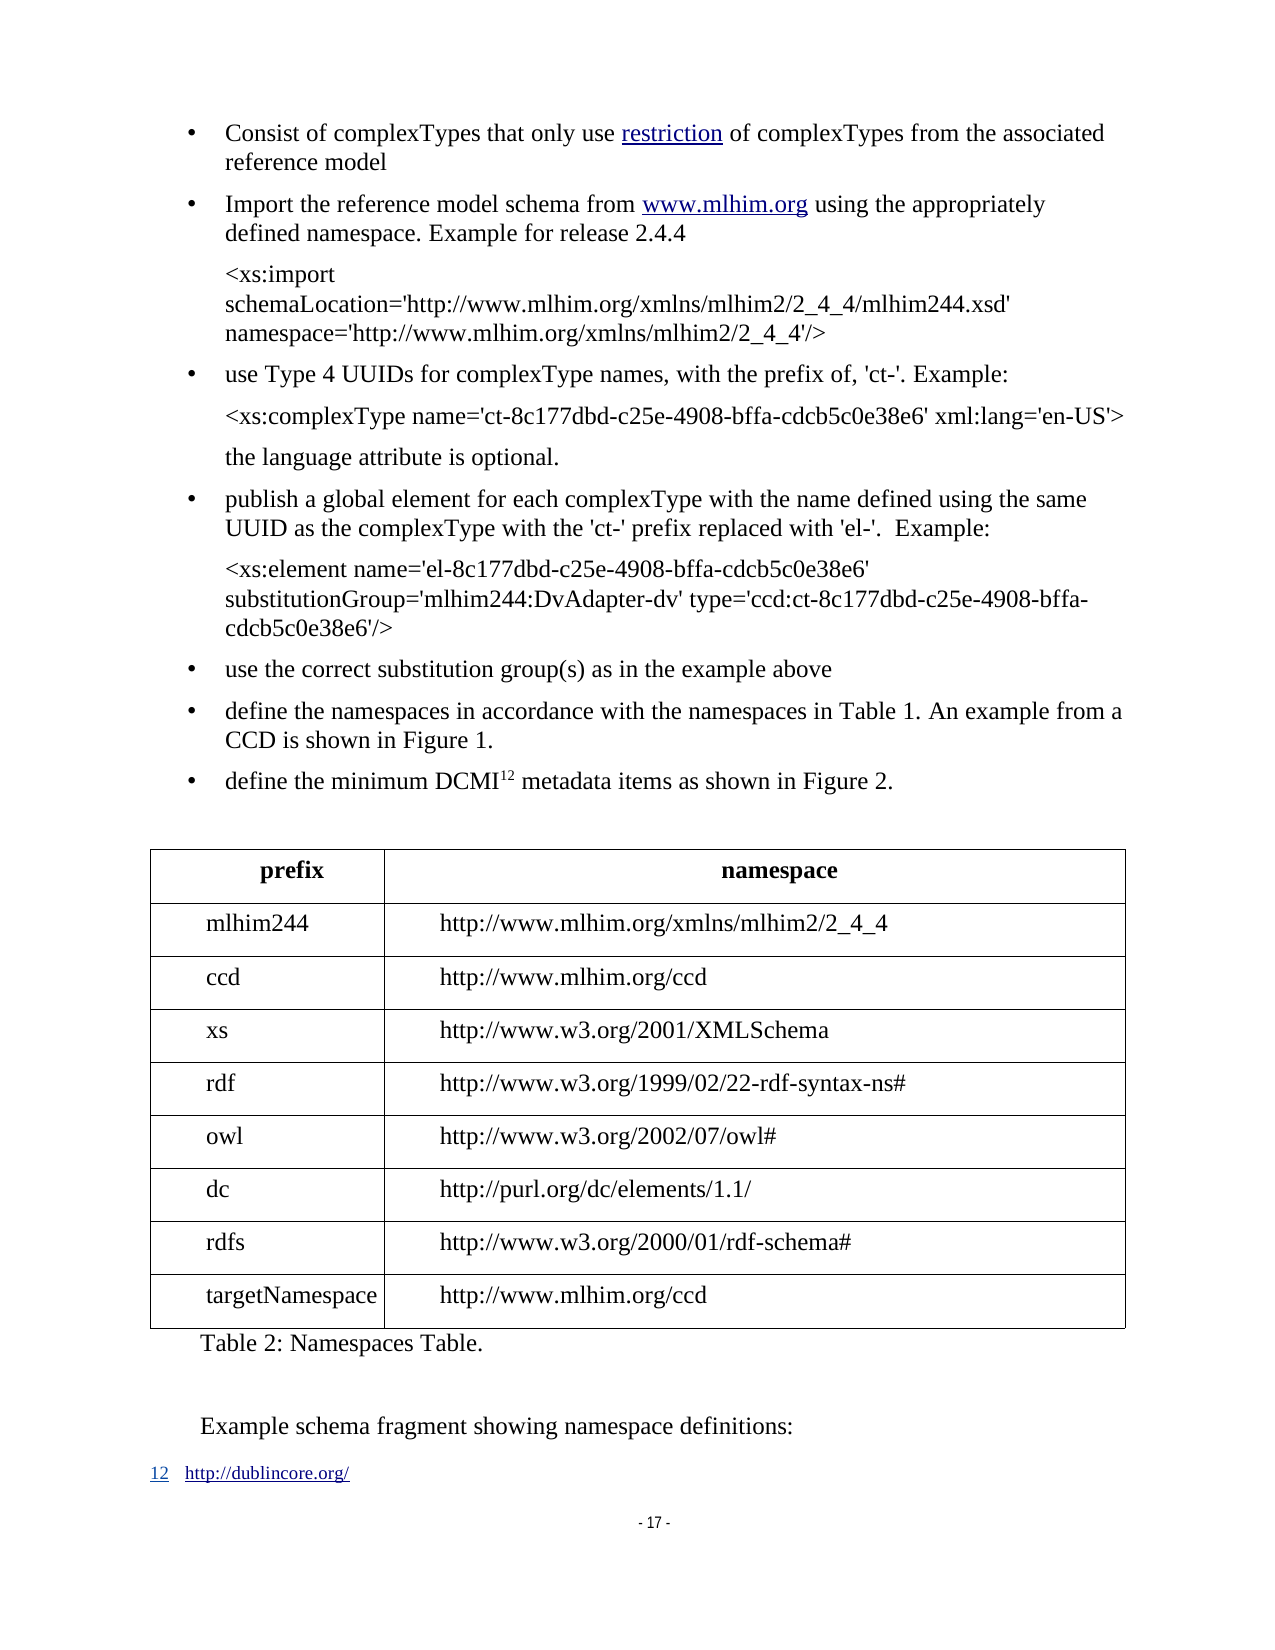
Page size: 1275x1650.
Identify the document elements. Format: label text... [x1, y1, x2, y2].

table_cell targetNamespace [151, 1275, 384, 1328]
table_cell http://purl.org/dc/elements/1.1/ [385, 1169, 1125, 1221]
table_cell xs [151, 1010, 384, 1062]
text Example schema fragment showing namespace definitions: [150, 1411, 1125, 1440]
table_cell http://www.w3.org/2001/XMLSchema [385, 1010, 1125, 1062]
list the language attribute is optional. [187, 442, 1125, 471]
table_cell ccd [151, 957, 384, 1009]
table_cell http://www.mlhim.org/ccd [385, 957, 1125, 1009]
list define the namespaces in accordance with the namespaces in Table 1. An example from a CCD is shown in Figure 1. [187, 696, 1125, 754]
table_cell http://www.w3.org/2000/01/rdf-schema# [385, 1222, 1125, 1274]
table_cell owl [151, 1116, 384, 1168]
table_cell dc [151, 1169, 384, 1221]
table_header namespace [385, 850, 1125, 903]
table_cell rdfs [151, 1222, 384, 1274]
table_cell http://www.mlhim.org/ccd [385, 1275, 1125, 1328]
table_cell http://www.w3.org/1999/02/22-rdf-syntax-ns# [385, 1063, 1125, 1115]
list Import the reference model schema from www.mlhim.org using the appropriately defined namespace. Example for release 2.4.4 [187, 189, 1125, 247]
list publish a global element for each complexType with the name defined using the same UUID as the complexType with the 'ct-' prefix replaced with 'el-'. Example: [187, 484, 1125, 542]
table_cell http://www.mlhim.org/xmlns/mlhim2/2_4_4 [385, 904, 1125, 956]
list define the minimum DCMI metadata items as shown in Figure 2. [187, 766, 1125, 795]
list <xs:element name='el-8c177dbd-c25e-4908-bffa-cdcb5c0e38e6' substitutionGroup='mlhim244:DvAdapter-dv' type='ccd:ct-8c177dbd-c25e-4908-bffa-cdcb5c0e38e6'/> [187, 554, 1125, 642]
list use the correct substitution group(s) as in the example above [187, 654, 1125, 683]
table_cell http://www.w3.org/2002/07/owl# [385, 1116, 1125, 1168]
list <xs:complexType name='ct-8c177dbd-c25e-4908-bffa-cdcb5c0e38e6' xml:lang='en-US'> [187, 401, 1125, 430]
table_header prefix [151, 850, 384, 903]
list http://dublincore.org/ [150, 1461, 1125, 1483]
table_cell rdf [151, 1063, 384, 1115]
list use Type 4 UUIDs for complexType names, with the prefix of, 'ct-'. Example: [187, 359, 1125, 388]
list <xs:import schemaLocation='http://www.mlhim.org/xmlns/mlhim2/2_4_4/mlhim244.xsd' namespace='http://www.mlhim.org/xmlns/mlhim2/2_4_4'/> [187, 259, 1125, 347]
list Consist of complexTypes that only use restriction of complexTypes from the associated reference model [187, 118, 1125, 176]
table_cell mlhim244 [151, 904, 384, 956]
text Table 2: Namespaces Table. [150, 1329, 1125, 1357]
